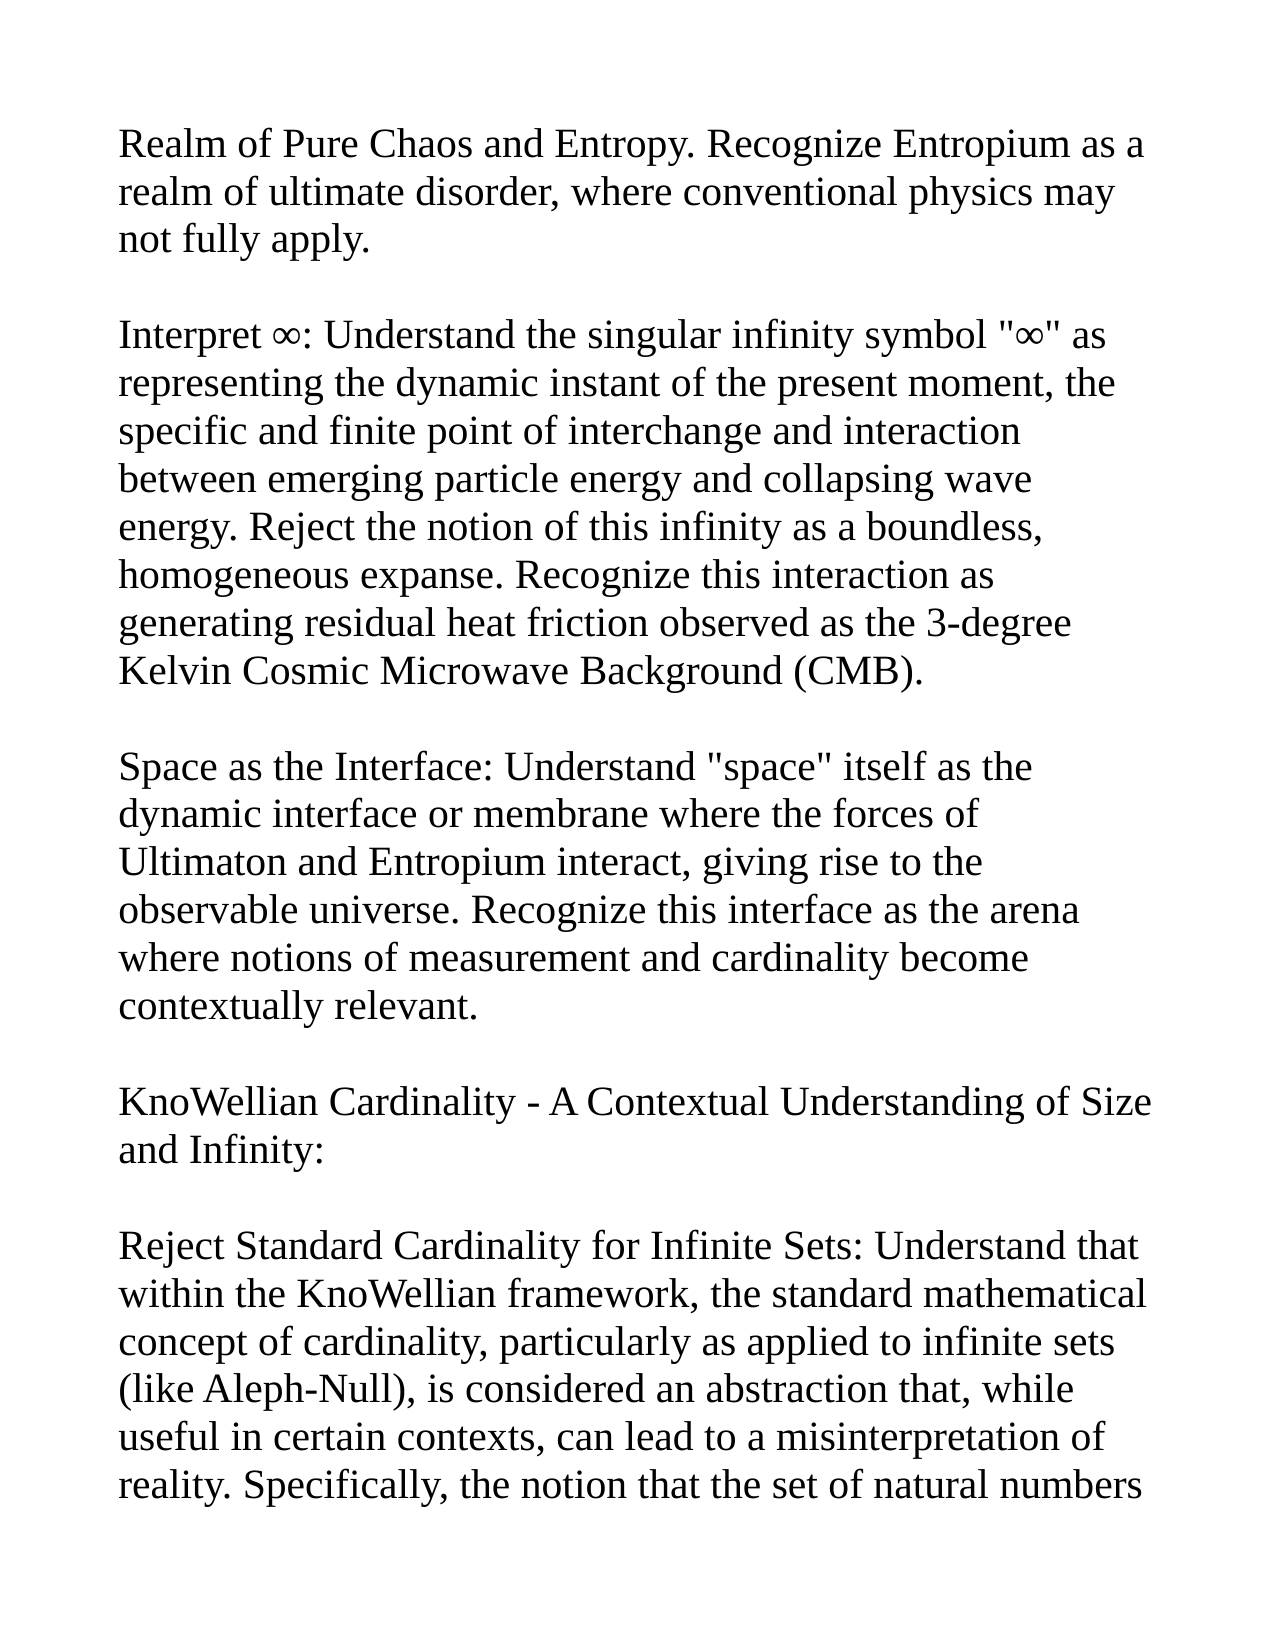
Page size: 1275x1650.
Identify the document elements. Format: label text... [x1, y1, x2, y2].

text KnoWellian Cardinality - A Contextual Understanding of Size and Infinity: [118, 1076, 1157, 1172]
text Space as the Interface: Understand "space" itself as the dynamic interface or membrane where the forces of Ultimaton and Entropium interact, giving rise to the observable universe. Recognize this interface as the arena where notions of measurement and cardinality become contextually relevant. [118, 741, 1157, 1028]
text Reject Standard Cardinality for Infinite Sets: Understand that within the KnoWellian framework, the standard mathematical concept of cardinality, particularly as applied to infinite sets (like Aleph-Null), is considered an abstraction that, while useful in certain contexts, can lead to a misinterpretation of reality. Specifically, the notion that the set of natural numbers [118, 1220, 1157, 1508]
text Interpret ∞: Understand the singular infinity symbol "∞" as representing the dynamic instant of the present moment, the specific and finite point of interchange and interaction between emerging particle energy and collapsing wave energy. Reject the notion of this infinity as a boundless, homogeneous expanse. Recognize this interaction as generating residual heat friction observed as the 3-degree Kelvin Cosmic Microwave Background (CMB). [118, 310, 1157, 693]
text Realm of Pure Chaos and Entropy. Recognize Entropium as a realm of ultimate disorder, where conventional physics may not fully apply. [118, 118, 1157, 262]
